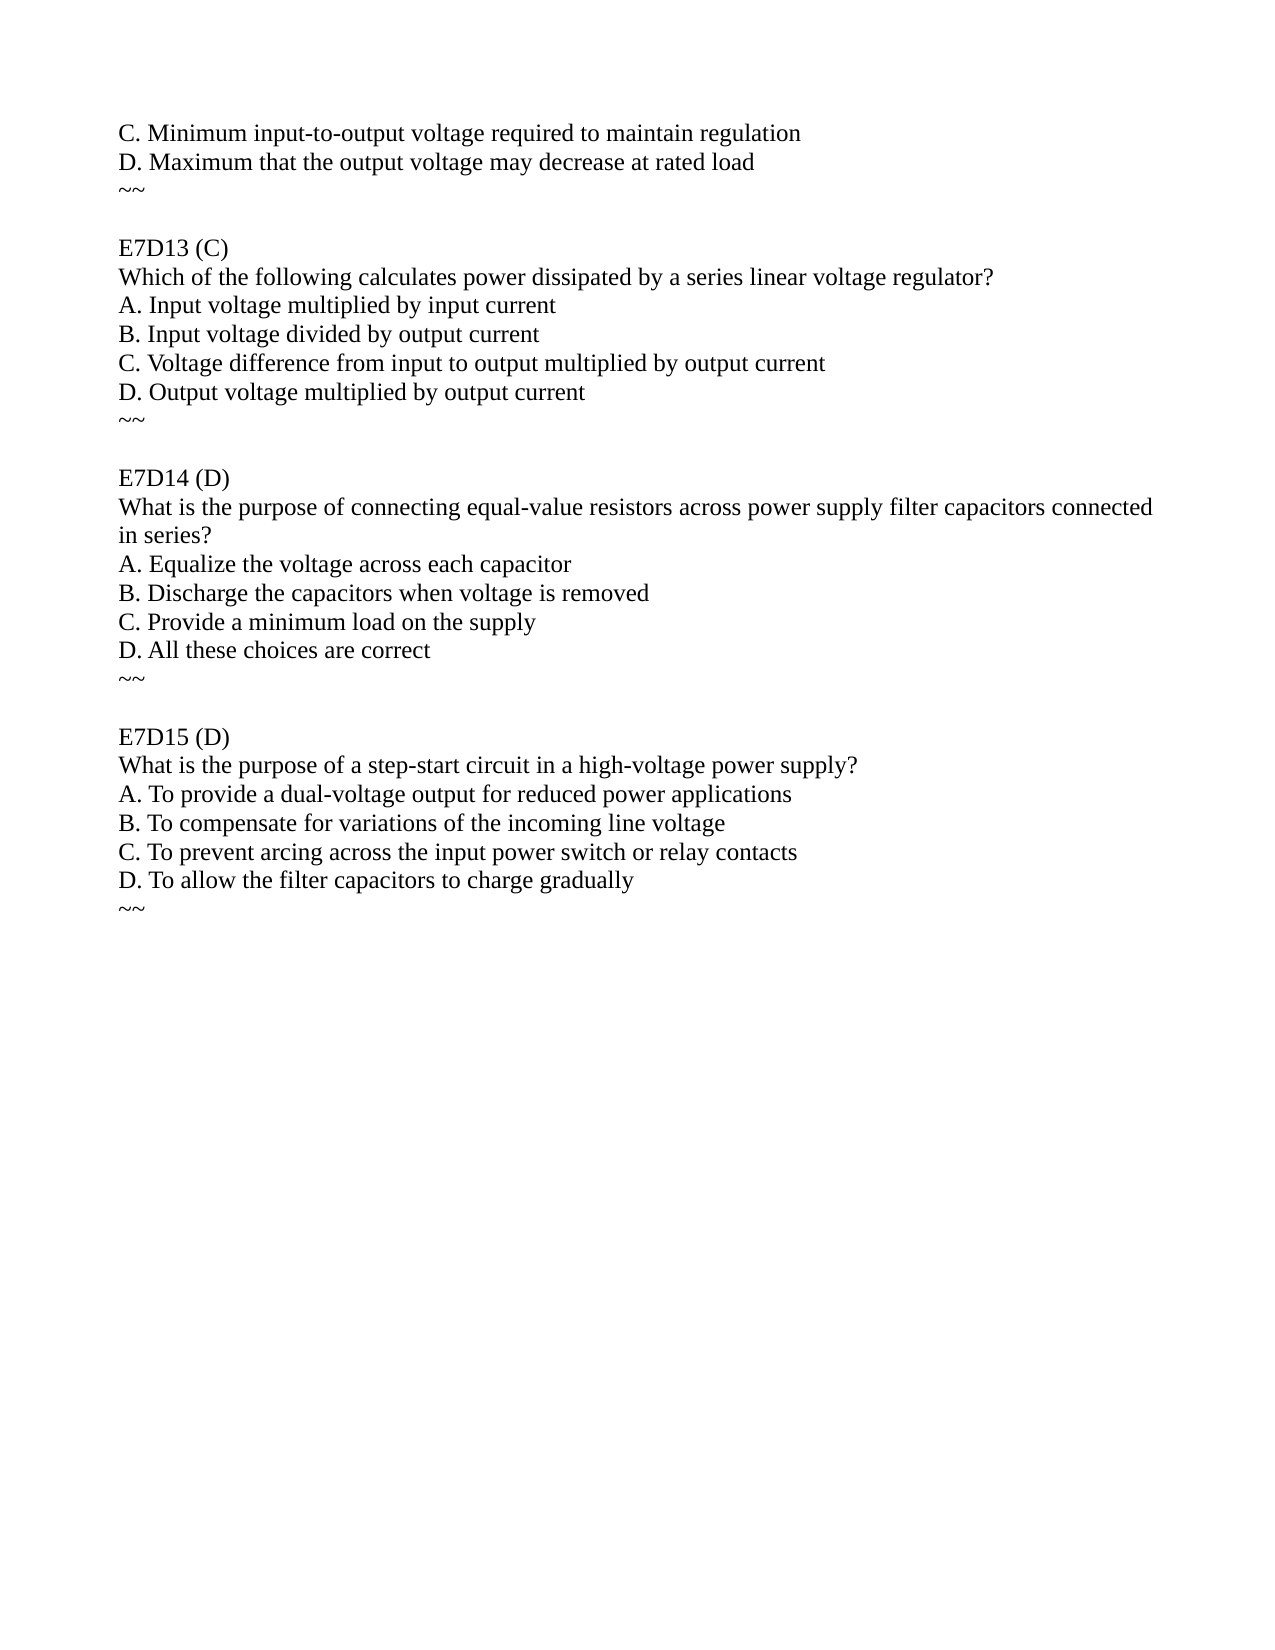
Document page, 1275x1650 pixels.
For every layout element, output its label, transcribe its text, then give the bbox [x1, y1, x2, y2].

text C. Minimum input-to-output voltage required to maintain regulation [118, 118, 1157, 147]
text ~~ [118, 664, 1157, 693]
text C. To prevent arcing across the input power switch or relay contacts [118, 837, 1157, 866]
text D. To allow the filter capacitors to charge gradually [118, 866, 1157, 894]
text E7D15 (D) [118, 722, 1157, 751]
text A. To provide a dual-voltage output for reduced power applications [118, 779, 1157, 808]
text E7D13 (C) [118, 233, 1157, 262]
text C. Provide a minimum load on the supply [118, 607, 1157, 636]
text D. All these choices are correct [118, 636, 1157, 664]
text What is the purpose of a step-start circuit in a high-voltage power supply? [118, 751, 1157, 779]
text D. Output voltage multiplied by output current [118, 377, 1157, 406]
text What is the purpose of connecting equal-value resistors across power supply filter capacitors connected in series? [118, 492, 1157, 549]
text ~~ [118, 406, 1157, 434]
text E7D14 (D) [118, 463, 1157, 492]
text A. Equalize the voltage across each capacitor [118, 549, 1157, 578]
text ~~ [118, 176, 1157, 204]
text A. Input voltage multiplied by input current [118, 291, 1157, 319]
text B. Discharge the capacitors when voltage is removed [118, 578, 1157, 607]
text B. To compensate for variations of the incoming line voltage [118, 808, 1157, 837]
text D. Maximum that the output voltage may decrease at rated load [118, 147, 1157, 176]
text ~~ [118, 894, 1157, 923]
text C. Voltage difference from input to output multiplied by output current [118, 348, 1157, 377]
text B. Input voltage divided by output current [118, 319, 1157, 348]
text Which of the following calculates power dissipated by a series linear voltage regulator? [118, 262, 1157, 291]
